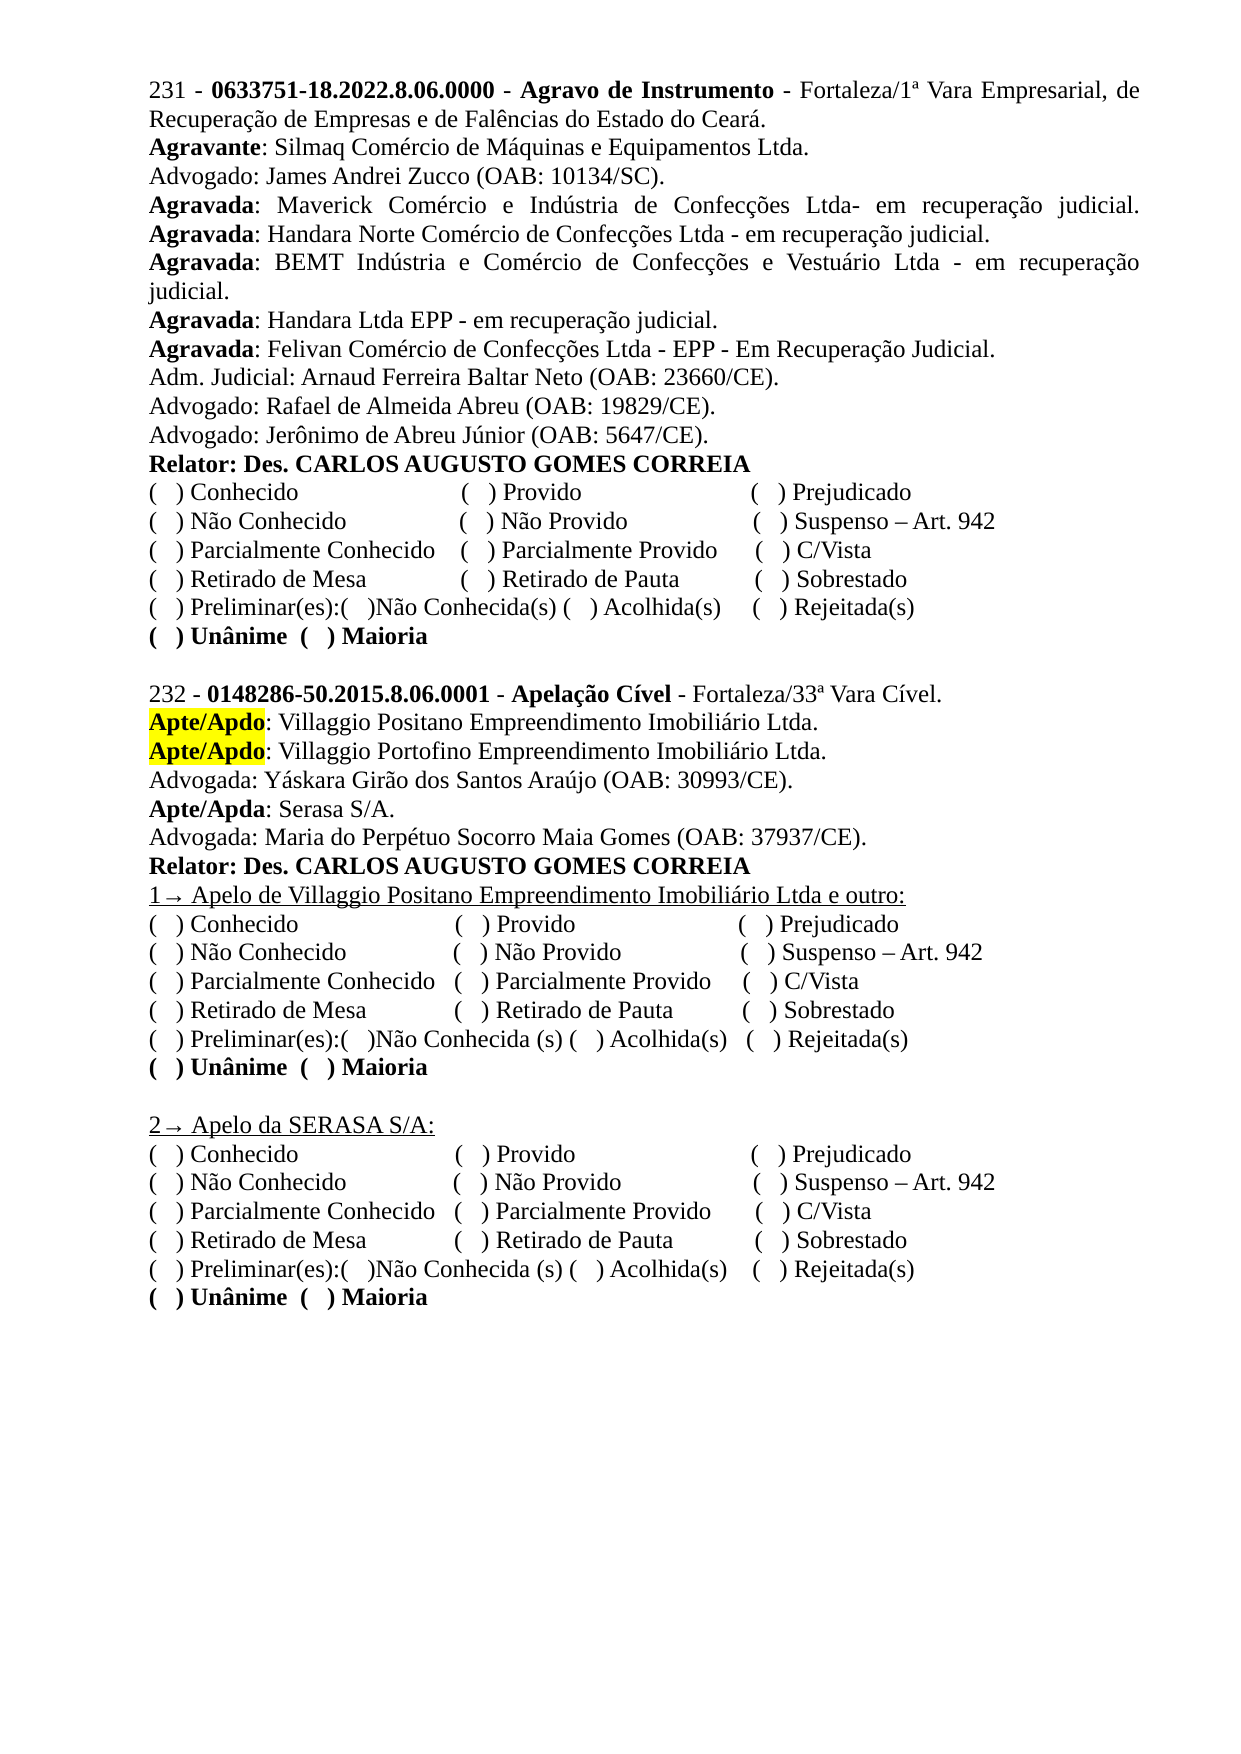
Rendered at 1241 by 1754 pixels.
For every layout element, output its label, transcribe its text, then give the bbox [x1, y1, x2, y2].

text ( ) Unânime ( ) Maioria [148, 1052, 1158, 1081]
text Advogado: James Andrei Zucco (OAB: 10134/SC). [148, 161, 1141, 190]
text 231 - 0633751-18.2022.8.06.0000 - Agravo de Instrumento - Fortaleza/1ª Vara Empresarial, de Recuperação de Empresas e de Falências do Estado do Ceará. [148, 75, 1141, 132]
text ( ) Não Conhecido ( ) Não Provido ( ) Suspenso – Art. 942 [148, 506, 1158, 535]
text Advogada: Maria do Perpétuo Socorro Maia Gomes (OAB: 37937/CE). [148, 822, 1141, 851]
text Advogada: Yáskara Girão dos Santos Araújo (OAB: 30993/CE). [148, 765, 1141, 794]
text Agravada: Handara Ltda EPP - em recuperação judicial. [148, 305, 1141, 334]
text 2→ Apelo da SERASA S/A: [148, 1110, 1141, 1139]
text Apte/Apdo: Villaggio Positano Empreendimento Imobiliário Ltda. [148, 707, 1141, 736]
text 232 - 0148286-50.2015.8.06.0001 - Apelação Cível - Fortaleza/33ª Vara Cível. [148, 679, 1141, 707]
text ( ) Conhecido ( ) Provido ( ) Prejudicado [148, 909, 1141, 937]
text ( ) Preliminar(es):( )Não Conhecida(s) ( ) Acolhida(s) ( ) Rejeitada(s) [148, 592, 1158, 621]
text ( ) Não Conhecido ( ) Não Provido ( ) Suspenso – Art. 942 [148, 937, 1158, 966]
text Relator: Des. CARLOS AUGUSTO GOMES CORREIA [148, 449, 1141, 477]
text ( ) Retirado de Mesa ( ) Retirado de Pauta ( ) Sobrestado [148, 995, 1158, 1024]
text Apte/Apda: Serasa S/A. [148, 794, 1141, 822]
text ( ) Conhecido ( ) Provido ( ) Prejudicado [148, 1139, 1141, 1167]
text Advogado: Jerônimo de Abreu Júnior (OAB: 5647/CE). [148, 420, 1141, 449]
text Adm. Judicial: Arnaud Ferreira Baltar Neto (OAB: 23660/CE). [148, 362, 1141, 391]
text ( ) Retirado de Mesa ( ) Retirado de Pauta ( ) Sobrestado [148, 564, 1158, 592]
text Agravada: Maverick Comércio e Indústria de Confecções Ltda- em recuperação judicial. Agravada: Handara Norte Comércio de Confecções Ltda - em recuperação judicial. [148, 190, 1141, 247]
text ( ) Parcialmente Conhecido ( ) Parcialmente Provido ( ) C/Vista [148, 535, 1158, 564]
text ( ) Parcialmente Conhecido ( ) Parcialmente Provido ( ) C/Vista [148, 1196, 1158, 1225]
text ( ) Unânime ( ) Maioria [148, 621, 1158, 650]
text ( ) Unânime ( ) Maioria [148, 1282, 1158, 1311]
text Agravada: BEMT Indústria e Comércio de Confecções e Vestuário Ltda - em recuperação judicial. [148, 247, 1141, 305]
text ( ) Preliminar(es):( )Não Conhecida (s) ( ) Acolhida(s) ( ) Rejeitada(s) [148, 1024, 1158, 1052]
text Advogado: Rafael de Almeida Abreu (OAB: 19829/CE). [148, 391, 1141, 420]
text ( ) Parcialmente Conhecido ( ) Parcialmente Provido ( ) C/Vista [148, 966, 1158, 995]
text ( ) Não Conhecido ( ) Não Provido ( ) Suspenso – Art. 942 [148, 1167, 1158, 1196]
text 1→ Apelo de Villaggio Positano Empreendimento Imobiliário Ltda e outro: [148, 880, 1141, 909]
text Relator: Des. CARLOS AUGUSTO GOMES CORREIA [148, 851, 1141, 880]
text Agravante: Silmaq Comércio de Máquinas e Equipamentos Ltda. [148, 132, 1141, 161]
text Apte/Apdo: Villaggio Portofino Empreendimento Imobiliário Ltda. [148, 736, 1141, 765]
text ( ) Conhecido ( ) Provido ( ) Prejudicado [148, 477, 1141, 506]
text Agravada: Felivan Comércio de Confecções Ltda - EPP - Em Recuperação Judicial. [148, 334, 1141, 362]
text ( ) Preliminar(es):( )Não Conhecida (s) ( ) Acolhida(s) ( ) Rejeitada(s) [148, 1254, 1158, 1282]
text ( ) Retirado de Mesa ( ) Retirado de Pauta ( ) Sobrestado [148, 1225, 1158, 1254]
